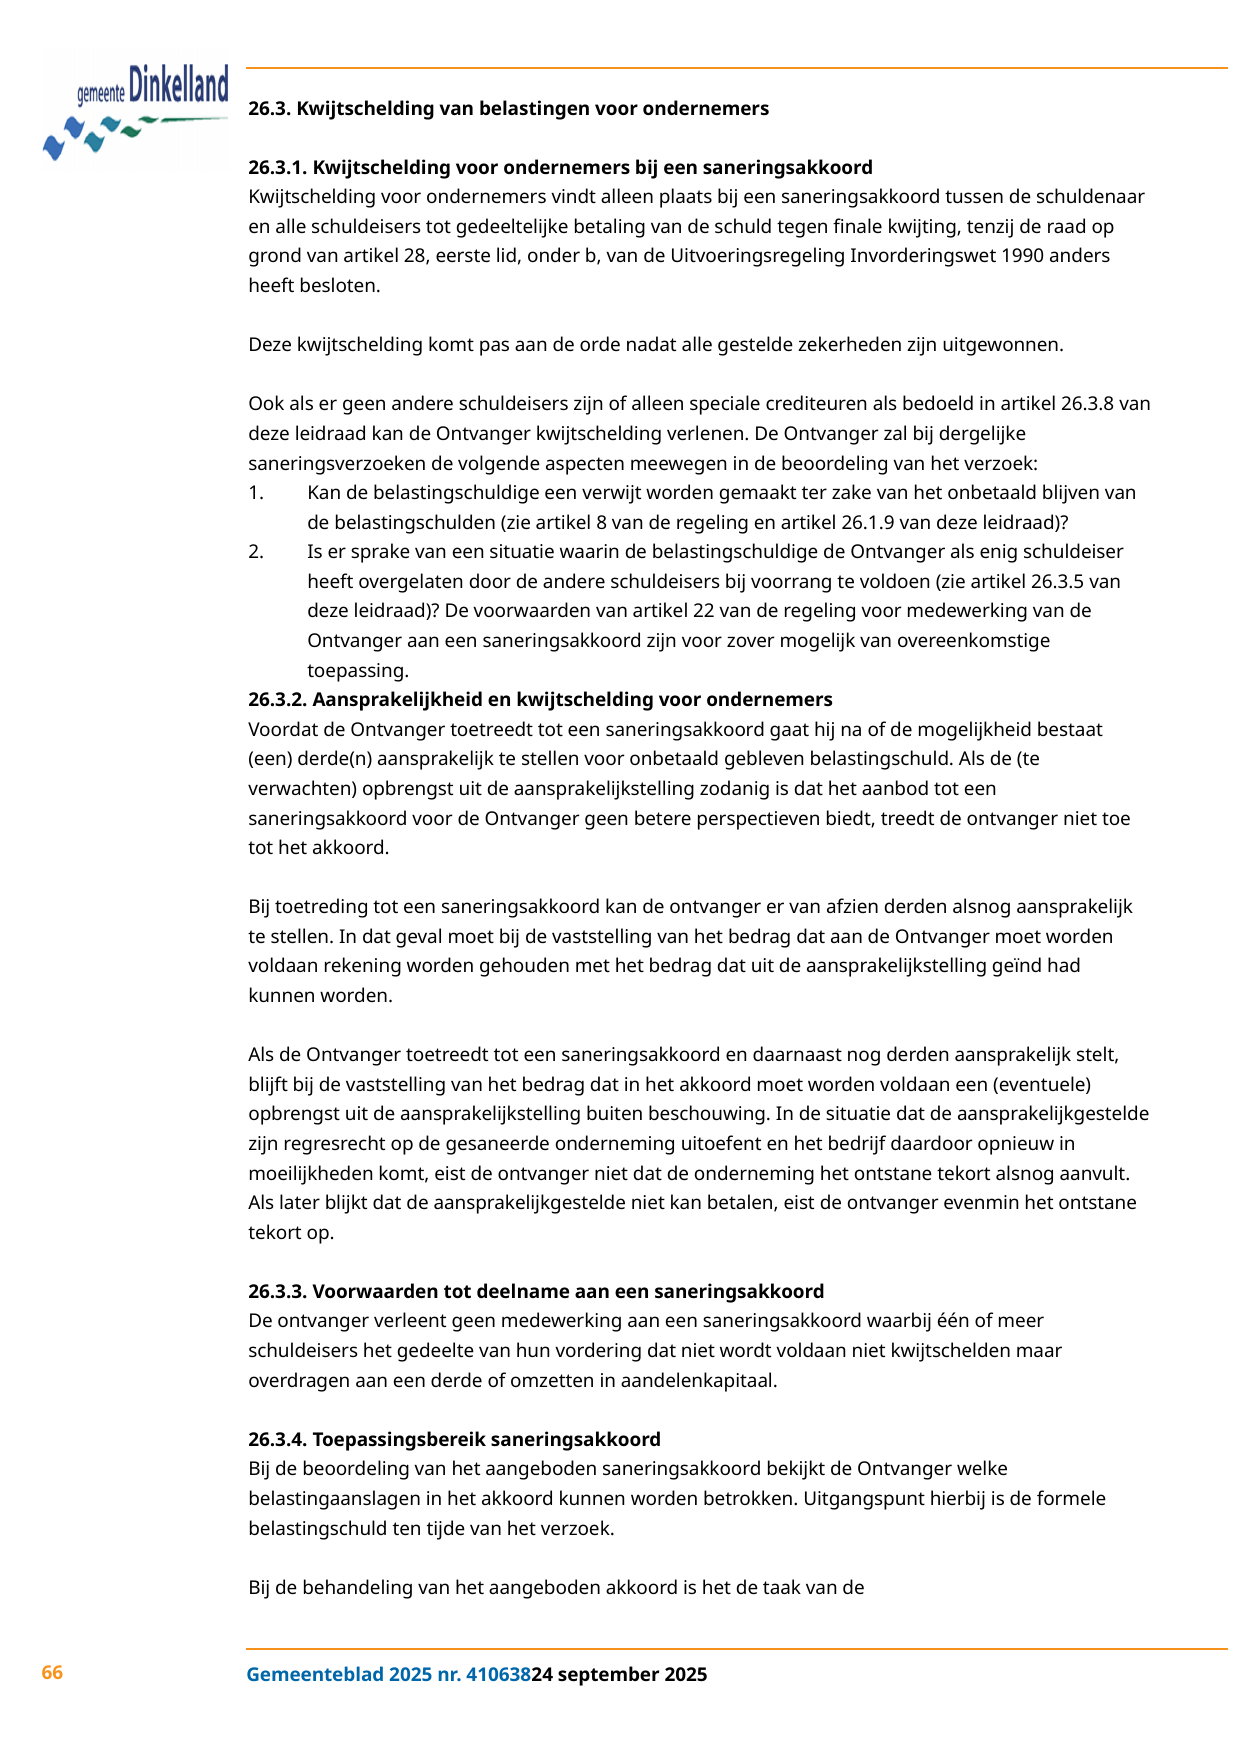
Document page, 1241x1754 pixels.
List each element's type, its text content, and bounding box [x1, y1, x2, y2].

text Bij de beoordeling van het aangeboden saneringsakkoord bekijkt de Ontvanger welke belastingaanslagen in het akkoord kunnen worden betrokken. Uitgangspunt hierbij is de formele belastingschuld ten tijde van het verzoek. [248, 1456, 1152, 1541]
text 26.3.2. Aansprakelijkheid en kwijtschelding voor ondernemers [248, 686, 1152, 712]
picture [41, 47, 231, 172]
text 26.3.4. Toepassingsbereik saneringsakkoord [248, 1426, 1152, 1452]
text Deze kwijtschelding komt pas aan de orde nadat alle gestelde zekerheden zijn uitgewonnen. [248, 331, 1152, 357]
text Bij de behandeling van het aangeboden akkoord is het de taak van de [248, 1574, 1152, 1600]
list Kan de belastingschuldige een verwijt worden gemaakt ter zake van het onbetaald blijven van de belastingschulden (zie artikel 8 van de regeling en artikel 26.1.9 van deze leidraad)? [248, 479, 1152, 535]
text Als de Ontvanger toetreedt tot een saneringsakkoord en daarnaast nog derden aansprakelijk stelt, blijft bij de vaststelling van het bedrag dat in het akkoord moet worden voldaan een (eventuele) opbrengst uit de aansprakelijkstelling buiten beschouwing. In de situatie dat de aansprakelijkgestelde zijn regresrecht op de gesaneerde onderneming uitoefent en het bedrijf daardoor opnieuw in moeilijkheden komt, eist de ontvanger niet dat de onderneming het ontstane tekort alsnog aanvult. Als later blijkt dat de aansprakelijkgestelde niet kan betalen, eist de ontvanger evenmin het ontstane tekort op. [248, 1041, 1152, 1245]
text 26.3. Kwijtschelding van belastingen voor ondernemers [248, 95, 1152, 121]
text Voordat de Ontvanger toetreedt tot een saneringsakkoord gaat hij na of de mogelijkheid bestaat (een) derde(n) aansprakelijk te stellen voor onbetaald gebleven belastingschuld. Als de (te verwachten) opbrengst uit de aansprakelijkstelling zodanig is dat het aanbod tot een saneringsakkoord voor de Ontvanger geen betere perspectieven biedt, treedt de ontvanger niet toe tot het akkoord. [248, 716, 1152, 860]
text Ook als er geen andere schuldeisers zijn of alleen speciale crediteuren als bedoeld in artikel 26.3.8 van deze leidraad kan de Ontvanger kwijtschelding verlenen. De Ontvanger zal bij dergelijke saneringsverzoeken de volgende aspecten meewegen in de beoordeling van het verzoek: [248, 391, 1152, 476]
text De ontvanger verleent geen medewerking aan een saneringsakkoord waarbij één of meer schuldeisers het gedeelte van hun vordering dat niet wordt voldaan niet kwijtschelden maar overdragen aan een derde of omzetten in aandelenkapitaal. [248, 1308, 1152, 1393]
text Kwijtschelding voor ondernemers vindt alleen plaats bij een saneringsakkoord tussen de schuldenaar en alle schuldeisers tot gedeeltelijke betaling van de schuld tegen finale kwijting, tenzij de raad op grond van artikel 28, eerste lid, onder b, van de Uitvoeringsregeling Invorderingswet 1990 anders heeft besloten. [248, 183, 1152, 298]
text 26.3.3. Voorwaarden tot deelname aan een saneringsakkoord [248, 1278, 1152, 1304]
list Is er sprake van een situatie waarin de belastingschuldige de Ontvanger als enig schuldeiser heeft overgelaten door de andere schuldeisers bij voorrang te voldoen (zie artikel 26.3.5 van deze leidraad)? De voorwaarden van artikel 22 van de regeling voor medewerking van de Ontvanger aan een saneringsakkoord zijn voor zover mogelijk van overeenkomstige toepassing. [248, 538, 1152, 683]
text 26.3.1. Kwijtschelding voor ondernemers bij een saneringsakkoord [248, 154, 1152, 180]
text Bij toetreding tot een saneringsakkoord kan de ontvanger er van afzien derden alsnog aansprakelijk te stellen. In dat geval moet bij de vaststelling van het bedrag dat aan de Ontvanger moet worden voldaan rekening worden gehouden met het bedrag dat uit de aansprakelijkstelling geïnd had kunnen worden. [248, 893, 1152, 1008]
